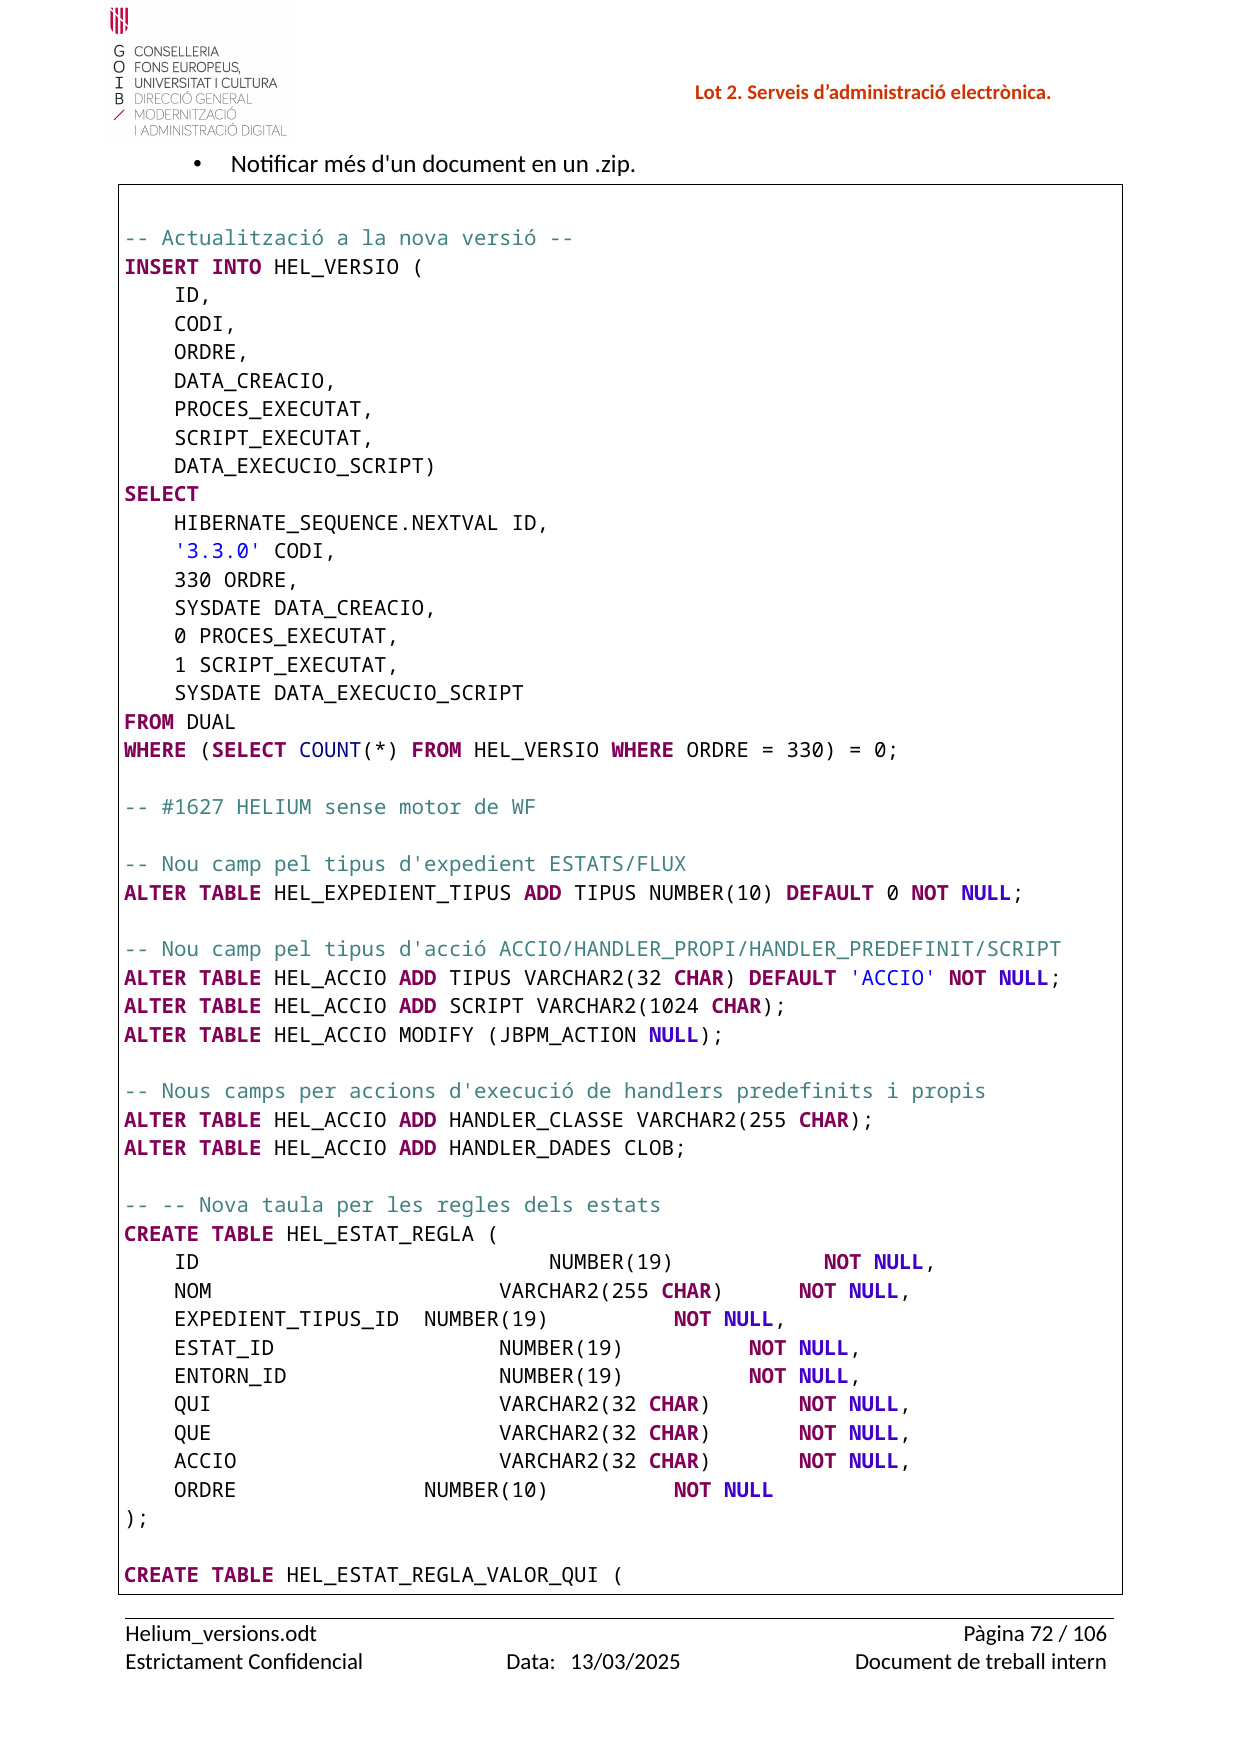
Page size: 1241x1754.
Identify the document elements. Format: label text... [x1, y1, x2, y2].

list Notificar més d'un document en un .zip. [193, 148, 1122, 178]
table_header ﻿ -- Actualització a la nova versió -- INSERT INTO HEL_VERSIO ( ID, CODI, ORDRE, DATA_CREACIO, PROCES_EXECUTAT, SCRIPT_EXECUTAT, DATA_EXECUCIO_SCRIPT) SELECT HIBERNATE_SEQUENCE.NEXTVAL ID, '3.3.0' CODI, 330 ORDRE, SYSDATE DATA_CREACIO, 0 PROCES_EXECUTAT, 1 SCRIPT_EXECUTAT, SYSDATE DATA_EXECUCIO_SCRIPT FROM DUAL WHERE (SELECT COUNT(*) FROM HEL_VERSIO WHERE ORDRE = 330) = 0; -- #1627 HELIUM sense motor de WF -- Nou camp pel tipus d'expedient ESTATS/FLUX ALTER TABLE HEL_EXPEDIENT_TIPUS ADD TIPUS NUMBER(10) DEFAULT 0 NOT NULL; -- Nou camp pel tipus d'acció ACCIO/HANDLER_PROPI/HANDLER_PREDEFINIT/SCRIPT ALTER TABLE HEL_ACCIO ADD TIPUS VARCHAR2(32 CHAR) DEFAULT 'ACCIO' NOT NULL; ALTER TABLE HEL_ACCIO ADD SCRIPT VARCHAR2(1024 CHAR); ALTER TABLE HEL_ACCIO MODIFY (JBPM_ACTION NULL); -- Nous camps per accions d'execució de handlers predefinits i propis ALTER TABLE HEL_ACCIO ADD HANDLER_CLASSE VARCHAR2(255 CHAR); ALTER TABLE HEL_ACCIO ADD HANDLER_DADES CLOB; -- -- Nova taula per les regles dels estats CREATE TABLE HEL_ESTAT_REGLA ( ID NUMBER(19) NOT NULL, NOM VARCHAR2(255 CHAR) NOT NULL, EXPEDIENT_TIPUS_ID NUMBER(19) NOT NULL, ESTAT_ID NUMBER(19) NOT NULL, ENTORN_ID NUMBER(19) NOT NULL, QUI VARCHAR2(32 CHAR) NOT NULL, QUE VARCHAR2(32 CHAR) NOT NULL, ACCIO VARCHAR2(32 CHAR) NOT NULL, ORDRE NUMBER(10) NOT NULL ); CREATE TABLE HEL_ESTAT_REGLA_VALOR_QUI ( [119, 185, 1122, 1594]
picture [100, 0, 297, 144]
